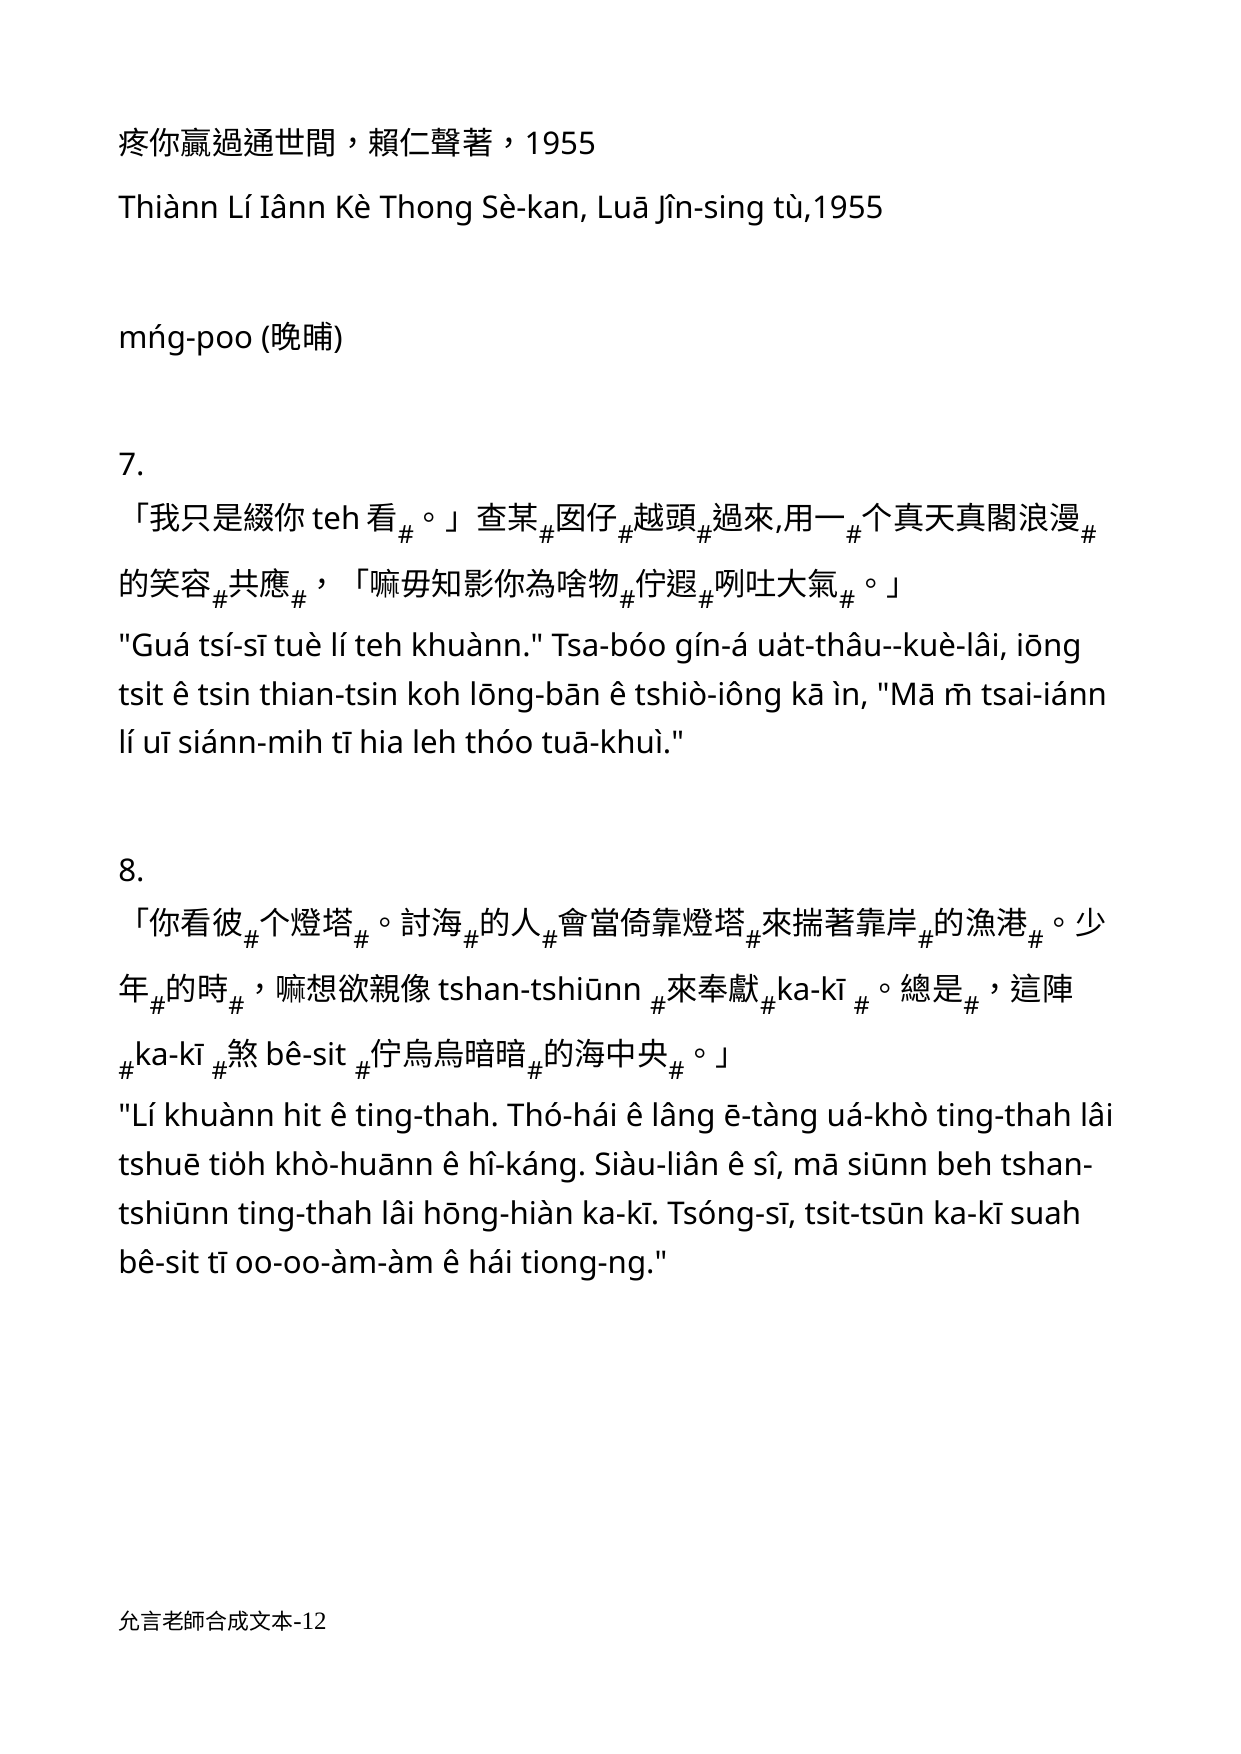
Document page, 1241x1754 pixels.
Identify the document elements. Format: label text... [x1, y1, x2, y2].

text mńg-poo (晚晡) [118, 312, 1122, 357]
text 8. 「你看彼#个燈塔#。討海#的人#會當倚靠燈塔#來揣著靠岸#的漁港#。少年#的時#，嘛想欲親像tshan-tshiūnn #來奉獻#ka-kī #。總是#，這陣#ka-kī #煞bê-sit #佇烏烏暗暗#的海中央#。」 "Lí khuànn hit ê ting-thah. Thó-hái ê lâng ē-tàng uá-khò ting-thah lâi tshuē tio̍h khò-huānn ê hî-káng. Siàu-liân ê sî, mā siūnn beh tshan-tshiūnn ting-thah lâi hōng-hiàn ka-kī. Tsóng-sī, tsit-tsūn ka-kī suah bê-sit tī oo-oo-àm-àm ê hái tiong-ng." [118, 847, 1122, 1283]
text 7. 「我只是綴你teh看#。」查某#囡仔#越頭#過來,用一#个真天真閣浪漫#的笑容#共應#，「嘛毋知影你為啥物#佇遐#咧吐大氣#。」 "Guá tsí-sī tuè lí teh khuànn." Tsa-bóo gín-á ua̍t-thâu--kuè-lâi, iōng tsi̍t ê tsin thian-tsin koh lōng-bān ê tshiò-iông kā ìn, "Mā m̄ tsai-iánn lí uī siánn-mih tī hia leh thóo tuā-khuì." [118, 442, 1122, 763]
text Thiànn Lí Iânn Kè Thong Sè-kan, Luā Jîn-sing tù,1955 [118, 185, 1122, 227]
text 疼你贏過通世間，賴仁聲著，1955 [118, 118, 1122, 163]
